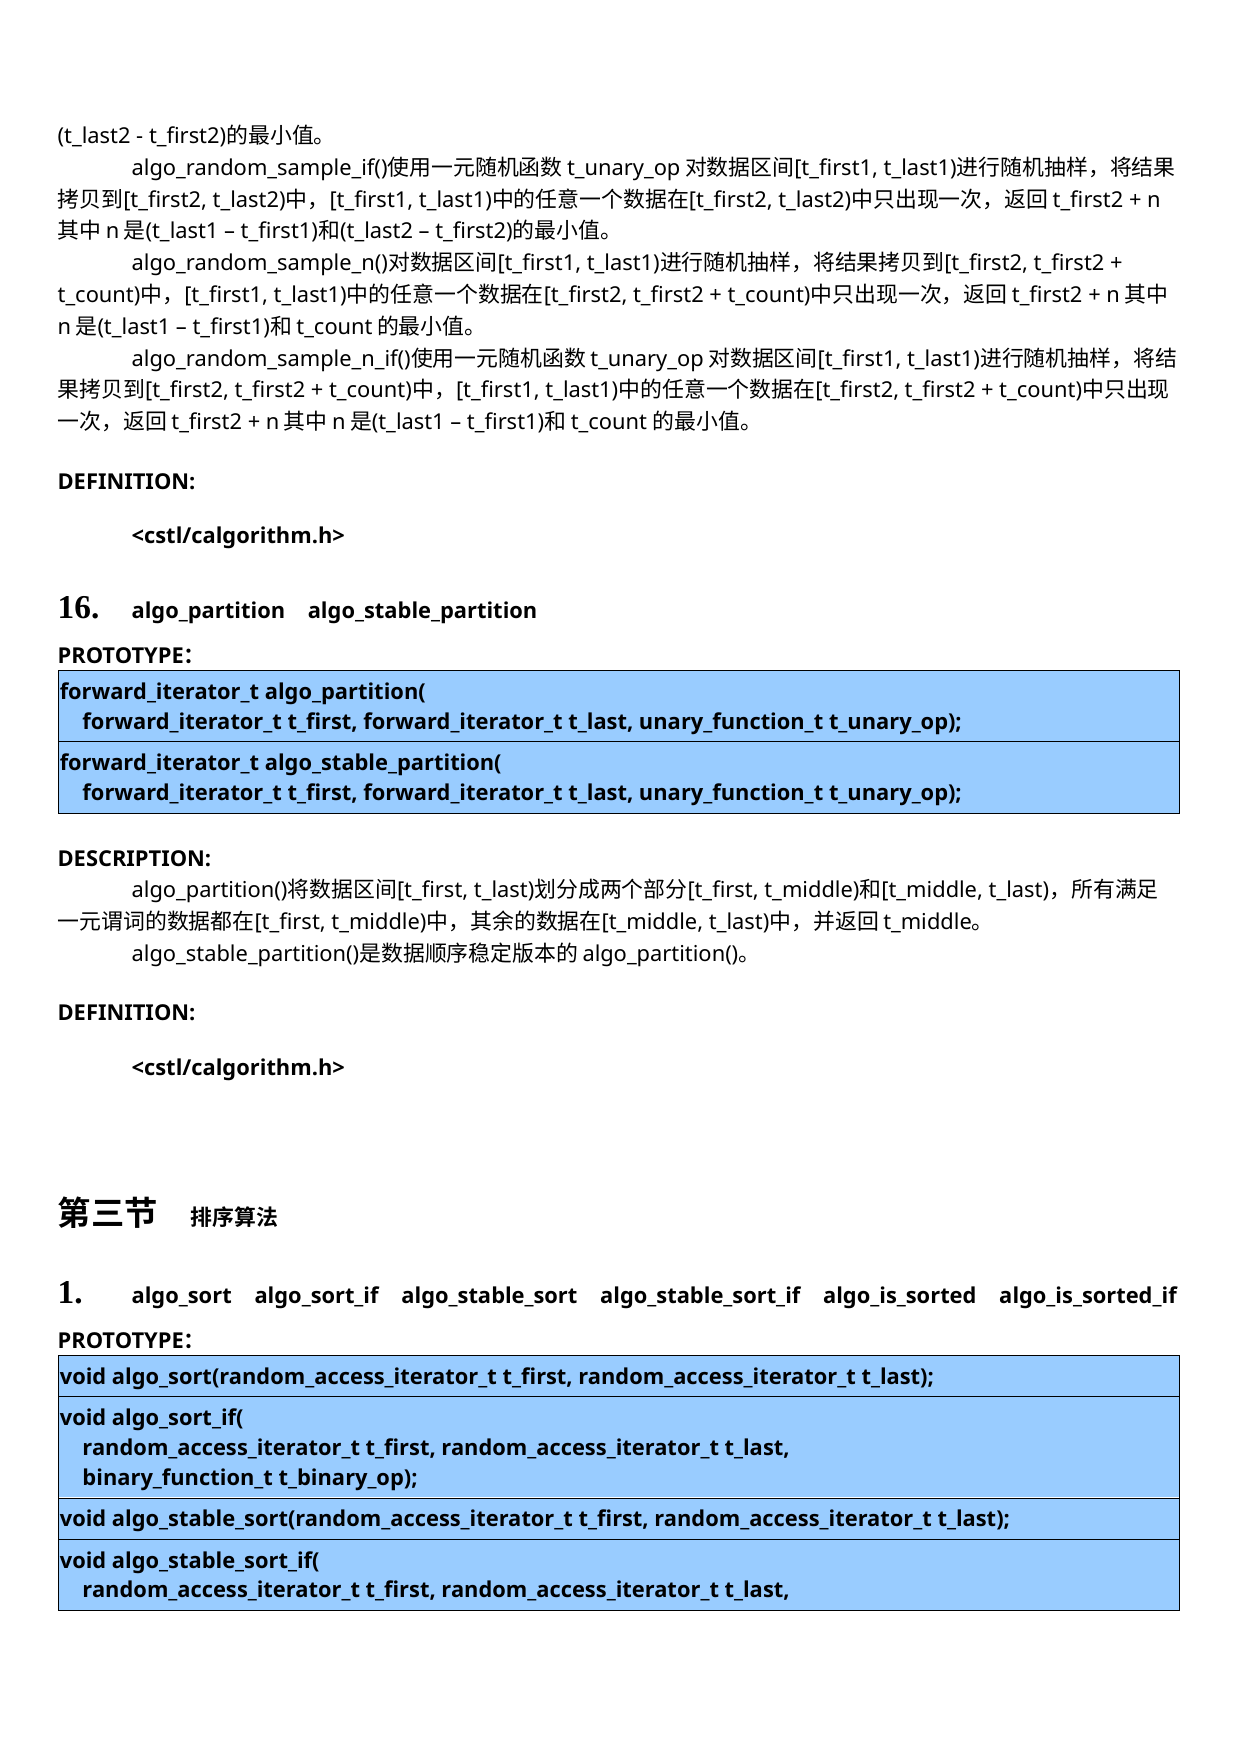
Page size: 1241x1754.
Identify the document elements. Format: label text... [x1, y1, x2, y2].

table_cell void algo_stable_sort(random_access_iterator_t t_first, random_access_iterator_t t_last); [59, 1499, 1179, 1539]
text DEFINITION: [57, 466, 1179, 495]
table_header forward_iterator_t algo_partition( forward_iterator_t t_first, forward_iterator_t t_last, unary_function_t t_unary_op); [59, 671, 1179, 741]
table_cell void algo_stable_sort_if( random_access_iterator_t t_first, random_access_iterator_t t_last, [59, 1540, 1179, 1610]
text algo_random_sample_if()使用一元随机函数t_unary_op对数据区间[t_first1, t_last1)进行随机抽样，将结果拷贝到[t_first2, t_last2)中，[t_first1, t_last1)中的任意一个数据在[t_first2, t_last2)中只出现一次，返回t_first2 + n其中n是(t_last1 – t_first1)和(t_last2 – t_first2)的最小值。 [57, 150, 1179, 245]
text <cstl/calgorithm.h> [57, 1052, 1179, 1082]
text DESCRIPTION: [57, 842, 1179, 872]
subtitle algo_partition algo_stable_partition [57, 588, 1179, 626]
text algo_random_sample_n_if()使用一元随机函数t_unary_op对数据区间[t_first1, t_last1)进行随机抽样，将结果拷贝到[t_first2, t_first2 + t_count)中，[t_first1, t_last1)中的任意一个数据在[t_first2, t_first2 + t_count)中只出现一次，返回t_first2 + n其中n是(t_last1 – t_first1)和t_count 的最小值。 [57, 341, 1179, 436]
text DEFINITION: [57, 997, 1179, 1027]
subtitle algo_sort algo_sort_if algo_stable_sort algo_stable_sort_if algo_is_sorted algo_is_sorted_if [57, 1272, 1179, 1311]
text PROTOTYPE： [57, 1323, 1179, 1355]
table_header void algo_sort(random_access_iterator_t t_first, random_access_iterator_t t_last); [59, 1356, 1179, 1396]
text PROTOTYPE： [57, 638, 1179, 670]
text (t_last2 - t_first2)的最小值。 [57, 118, 1179, 150]
text algo_partition()将数据区间[t_first, t_last)划分成两个部分[t_first, t_middle)和[t_middle, t_last)，所有满足一元谓词的数据都在[t_first, t_middle)中，其余的数据在[t_middle, t_last)中，并返回t_middle。 [57, 872, 1179, 936]
table_cell void algo_sort_if( random_access_iterator_t t_first, random_access_iterator_t t_last, binary_function_t t_binary_op); [59, 1397, 1179, 1497]
text algo_random_sample_n()对数据区间[t_first1, t_last1)进行随机抽样，将结果拷贝到[t_first2, t_first2 + t_count)中，[t_first1, t_last1)中的任意一个数据在[t_first2, t_first2 + t_count)中只出现一次，返回t_first2 + n其中n是(t_last1 – t_first1)和t_count的最小值。 [57, 245, 1179, 341]
table_cell forward_iterator_t algo_stable_partition( forward_iterator_t t_first, forward_iterator_t t_last, unary_function_t t_unary_op); [59, 742, 1179, 813]
text algo_stable_partition()是数据顺序稳定版本的algo_partition()。 [57, 936, 1179, 968]
subtitle 排序算法 [57, 1187, 1179, 1235]
text <cstl/calgorithm.h> [57, 520, 1179, 550]
